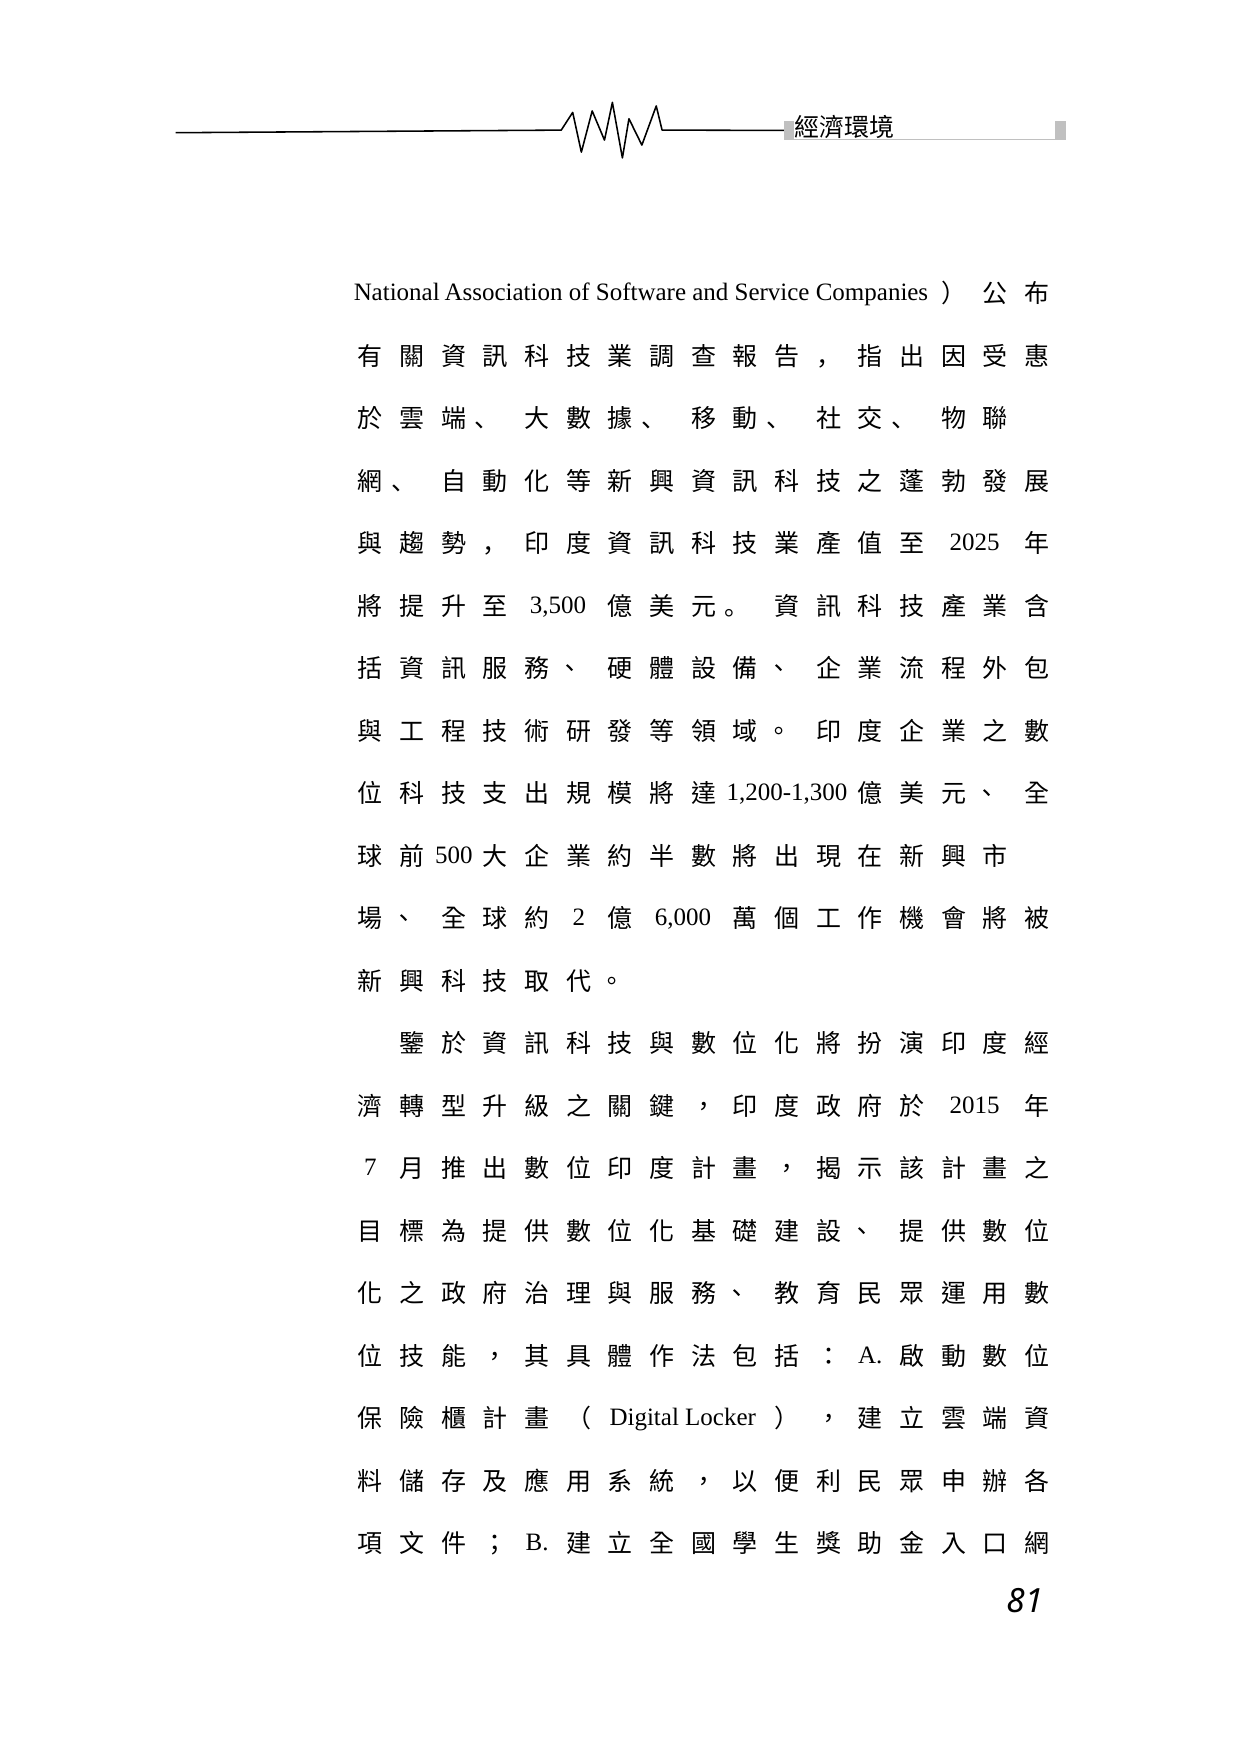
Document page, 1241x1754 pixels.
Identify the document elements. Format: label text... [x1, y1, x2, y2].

text 鑒於資訊科技與數位化將扮演印度經濟轉型升級之關鍵，印度政府於2015年7月推出數位印度計畫，揭示該計畫之目標為提供數位化基礎建設、提供數位化之政府治理與服務、教育民眾運用數位技能，其具體作法包括：A.啟動數位保險櫃計畫（Digital Locker），建立雲端資料儲存及應用系統，以便利民眾申辦各項文件；B.建立全國學生獎助金入口網 [330, 1000, 1058, 1563]
text National Association of Software and Service Companies）公布有關資訊科技業調查報告，指出因受惠於雲端、大數據、移動、社交、物聯網、自動化等新興資訊科技之蓬勃發展與趨勢，印度資訊科技業產值至2025年將提升至3,500億美元。資訊科技產業含括資訊服務、硬體設備、企業流程外包與工程技術研發等領域。印度企業之數位科技支出規模將達1,200-1,300億美元、全球前500大企業約半數將出現在新興市場、全球約2億6,000萬個工作機會將被新興科技取代。 [330, 250, 1058, 1000]
